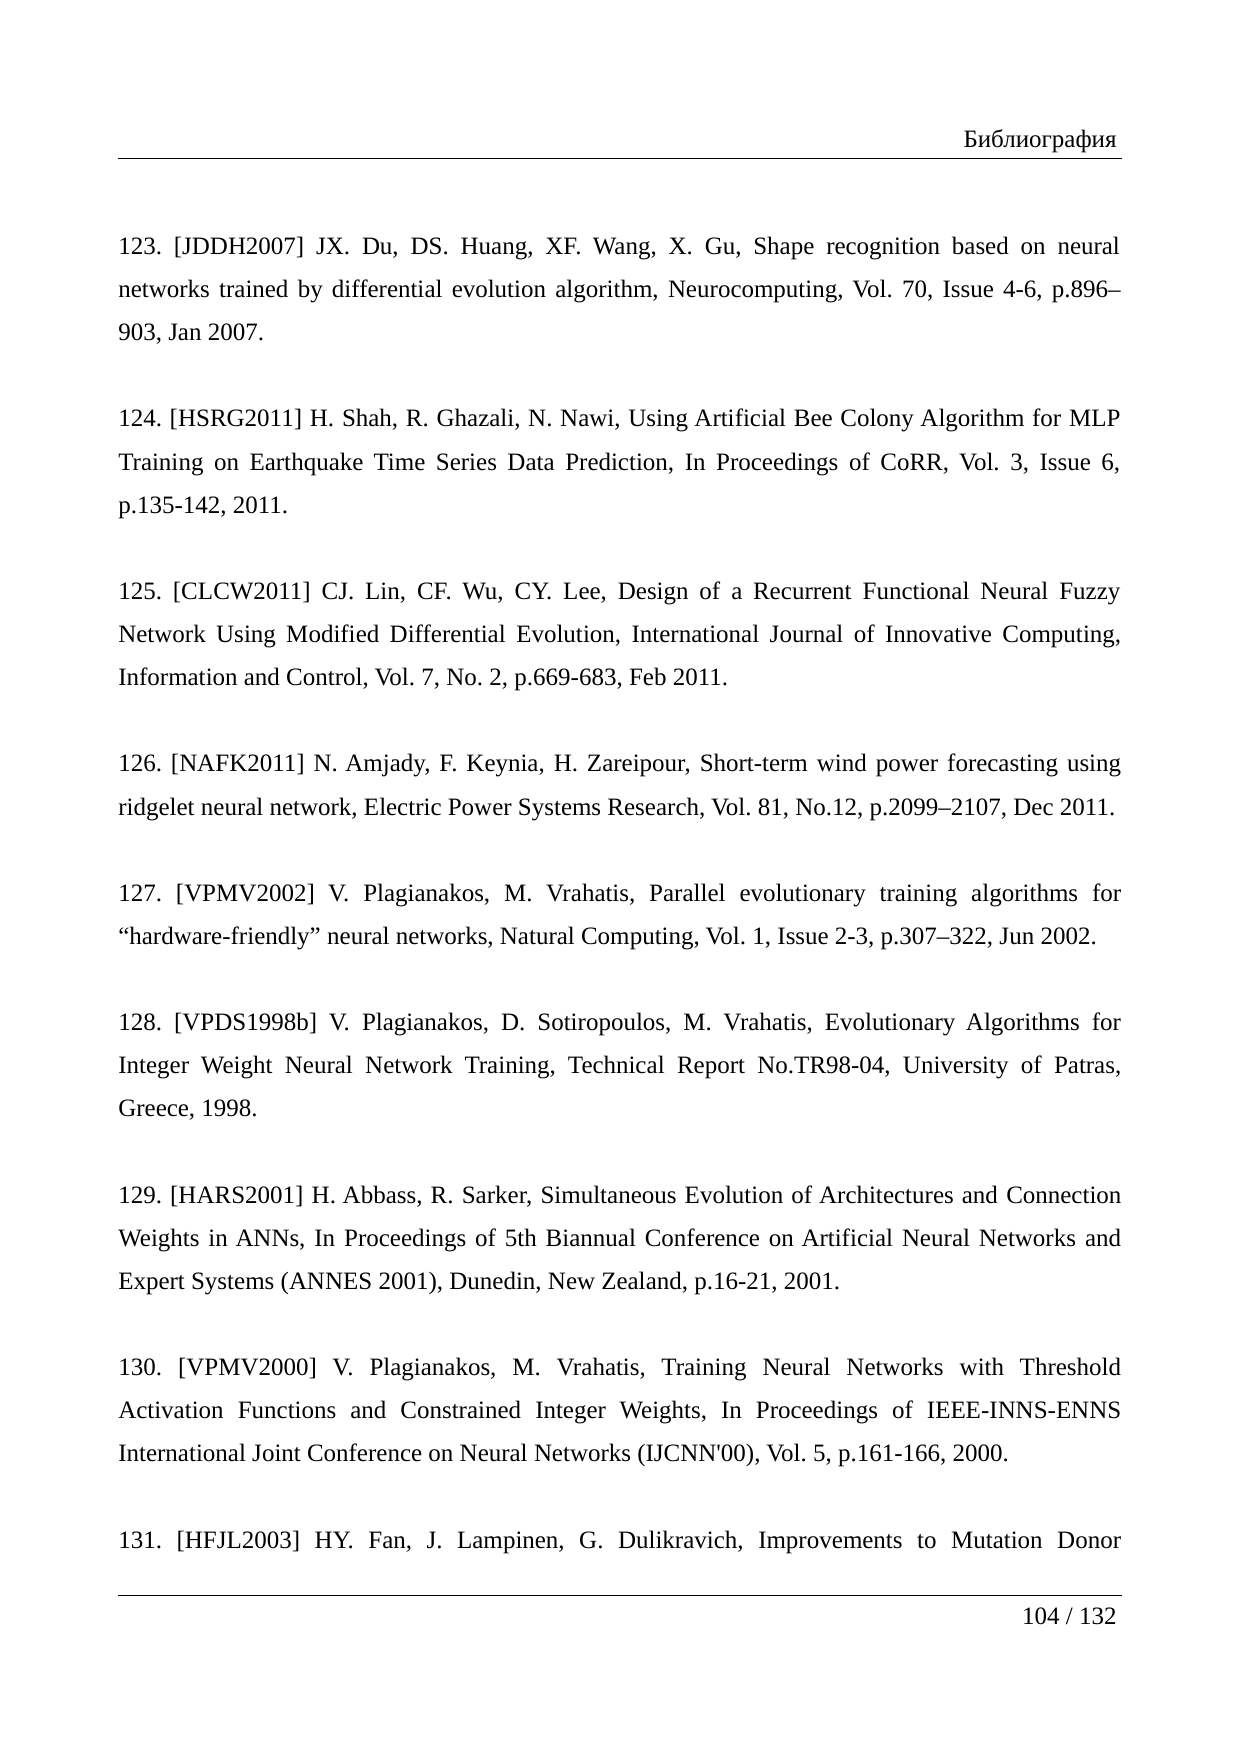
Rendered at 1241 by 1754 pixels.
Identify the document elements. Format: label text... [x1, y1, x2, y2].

text 127. [VPMV2002] V. Plagianakos, M. Vrahatis, Parallel evolutionary training algorithms for “hardware-friendly” neural networks, Natural Computing, Vol. 1, Issue 2-3, p.307–322, Jun 2002. [118, 878, 1122, 950]
text 130. [VPMV2000] V. Plagianakos, M. Vrahatis, Training Neural Networks with Threshold Activation Functions and Constrained Integer Weights, In Proceedings of IEEE-INNS-ENNS International Joint Conference on Neural Networks (IJCNN'00), Vol. 5, p.161-166, 2000. [118, 1352, 1122, 1467]
text 124. [HSRG2011] H. Shah, R. Ghazali, N. Nawi, Using Artificial Bee Colony Algorithm for MLP Training on Earthquake Time Series Data Prediction, In Proceedings of CoRR, Vol. 3, Issue 6, p.135-142, 2011. [118, 403, 1122, 518]
text 126. [NAFK2011] N. Amjady, F. Keynia, H. Zareipour, Short-term wind power forecasting using ridgelet neural network, Electric Power Systems Research, Vol. 81, No.12, p.2099–2107, Dec 2011. [118, 748, 1122, 820]
text 131. [HFJL2003] HY. Fan, J. Lampinen, G. Dulikravich, Improvements to Mutation Donor [118, 1525, 1122, 1553]
text 123. [JDDH2007] JX. Du, DS. Huang, XF. Wang, X. Gu, Shape recognition based on neural networks trained by differential evolution algorithm, Neurocomputing, Vol. 70, Issue 4-6, p.896–903, Jan 2007. [118, 231, 1122, 346]
text 129. [HARS2001] H. Abbass, R. Sarker, Simultaneous Evolution of Architectures and Connection Weights in ANNs, In Proceedings of 5th Biannual Conference on Artificial Neural Networks and Expert Systems (ANNES 2001), Dunedin, New Zealand, p.16-21, 2001. [118, 1180, 1122, 1295]
text 128. [VPDS1998b] V. Plagianakos, D. Sotiropoulos, M. Vrahatis, Evolutionary Algorithms for Integer Weight Neural Network Training, Technical Report No.TR98-04, University of Patras, Greece, 1998. [118, 1007, 1122, 1122]
text 125. [CLCW2011] CJ. Lin, CF. Wu, CY. Lee, Design of a Recurrent Functional Neural Fuzzy Network Using Modified Differential Evolution, International Journal of Innovative Computing, Information and Control, Vol. 7, No. 2, p.669-683, Feb 2011. [118, 576, 1122, 691]
